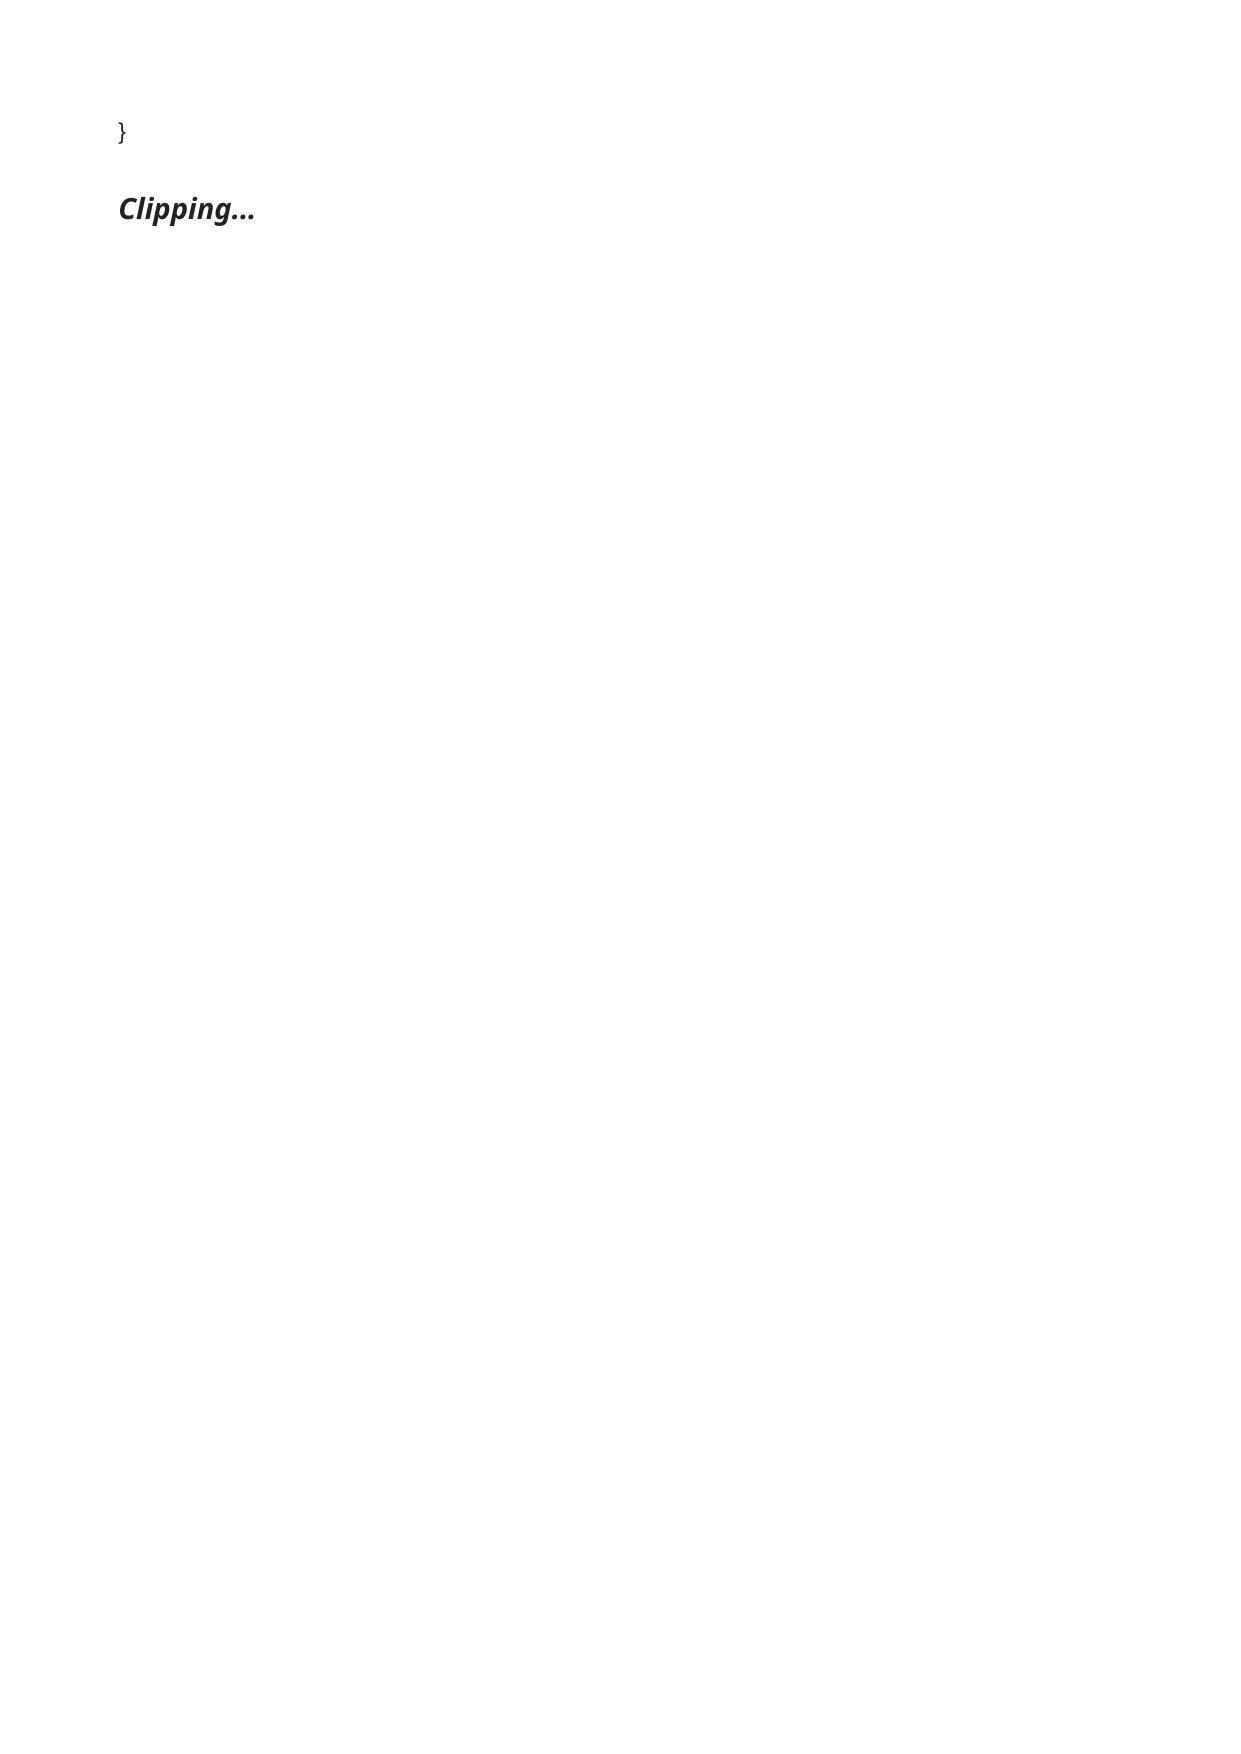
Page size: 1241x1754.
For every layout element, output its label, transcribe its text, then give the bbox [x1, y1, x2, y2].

text } [118, 118, 1122, 144]
text Clipping... [118, 188, 1122, 228]
